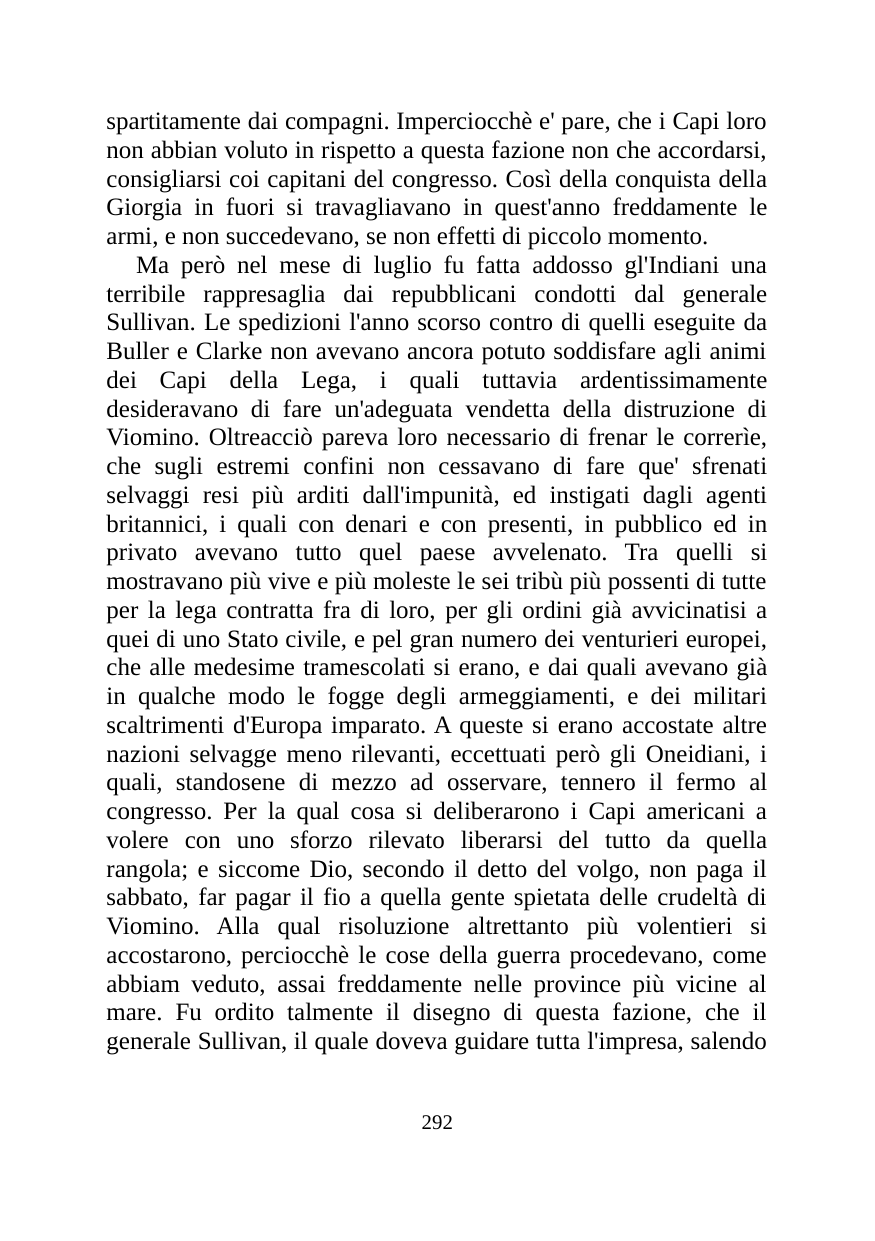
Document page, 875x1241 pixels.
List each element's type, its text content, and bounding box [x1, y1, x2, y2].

text Ma però nel mese di luglio fu fatta addosso gl'Indiani una terribile rappresaglia dai repubblicani condotti dal generale Sullivan. Le spedizioni l'anno scorso contro di quelli eseguite da Buller e Clarke non avevano ancora potuto soddisfare agli animi dei Capi della Lega, i quali tuttavia ardentissimamente desideravano di fare un'adeguata vendetta della distruzione di Viomino. Oltreacciò pareva loro necessario di frenar le correrìe, che sugli estremi confini non cessavano di fare que' sfrenati selvaggi resi più arditi dall'impunità, ed instigati dagli agenti britannici, i quali con denari e con presenti, in pubblico ed in privato avevano tutto quel paese avvelenato. Tra quelli si mostravano più vive e più moleste le sei tribù più possenti di tutte per la lega contratta fra di loro, per gli ordini già avvicinatisi a quei di uno Stato civile, e pel gran numero dei venturieri europei, che alle medesime tramescolati si erano, e dai quali avevano già in qualche modo le fogge degli armeggiamenti, e dei militari scaltrimenti d'Europa imparato. A queste si erano accostate altre nazioni selvagge meno rilevanti, eccettuati però gli Oneidiani, i quali, standosene di mezzo ad osservare, tennero il fermo al congresso. Per la qual cosa si deliberarono i Capi americani a volere con uno sforzo rilevato liberarsi del tutto da quella rangola; e siccome Dio, secondo il detto del volgo, non paga il sabbato, far pagar il fio a quella gente spietata delle crudeltà di Viomino. Alla qual risoluzione altrettanto più volentieri si accostarono, perciocchè le cose della guerra procedevano, come abbiam veduto, assai freddamente nelle province più vicine al mare. Fu ordito talmente il disegno di questa fazione, che il generale Sullivan, il quale doveva guidare tutta l'impresa, salendo [106, 250, 768, 1055]
text spartitamente dai compagni. Imperciocchè e' pare, che i Capi loro non abbian voluto in rispetto a questa fazione non che accordarsi, consigliarsi coi capitani del congresso. Così della conquista della Giorgia in fuori si travagliavano in quest'anno freddamente le armi, e non succedevano, se non effetti di piccolo momento. [106, 106, 768, 250]
